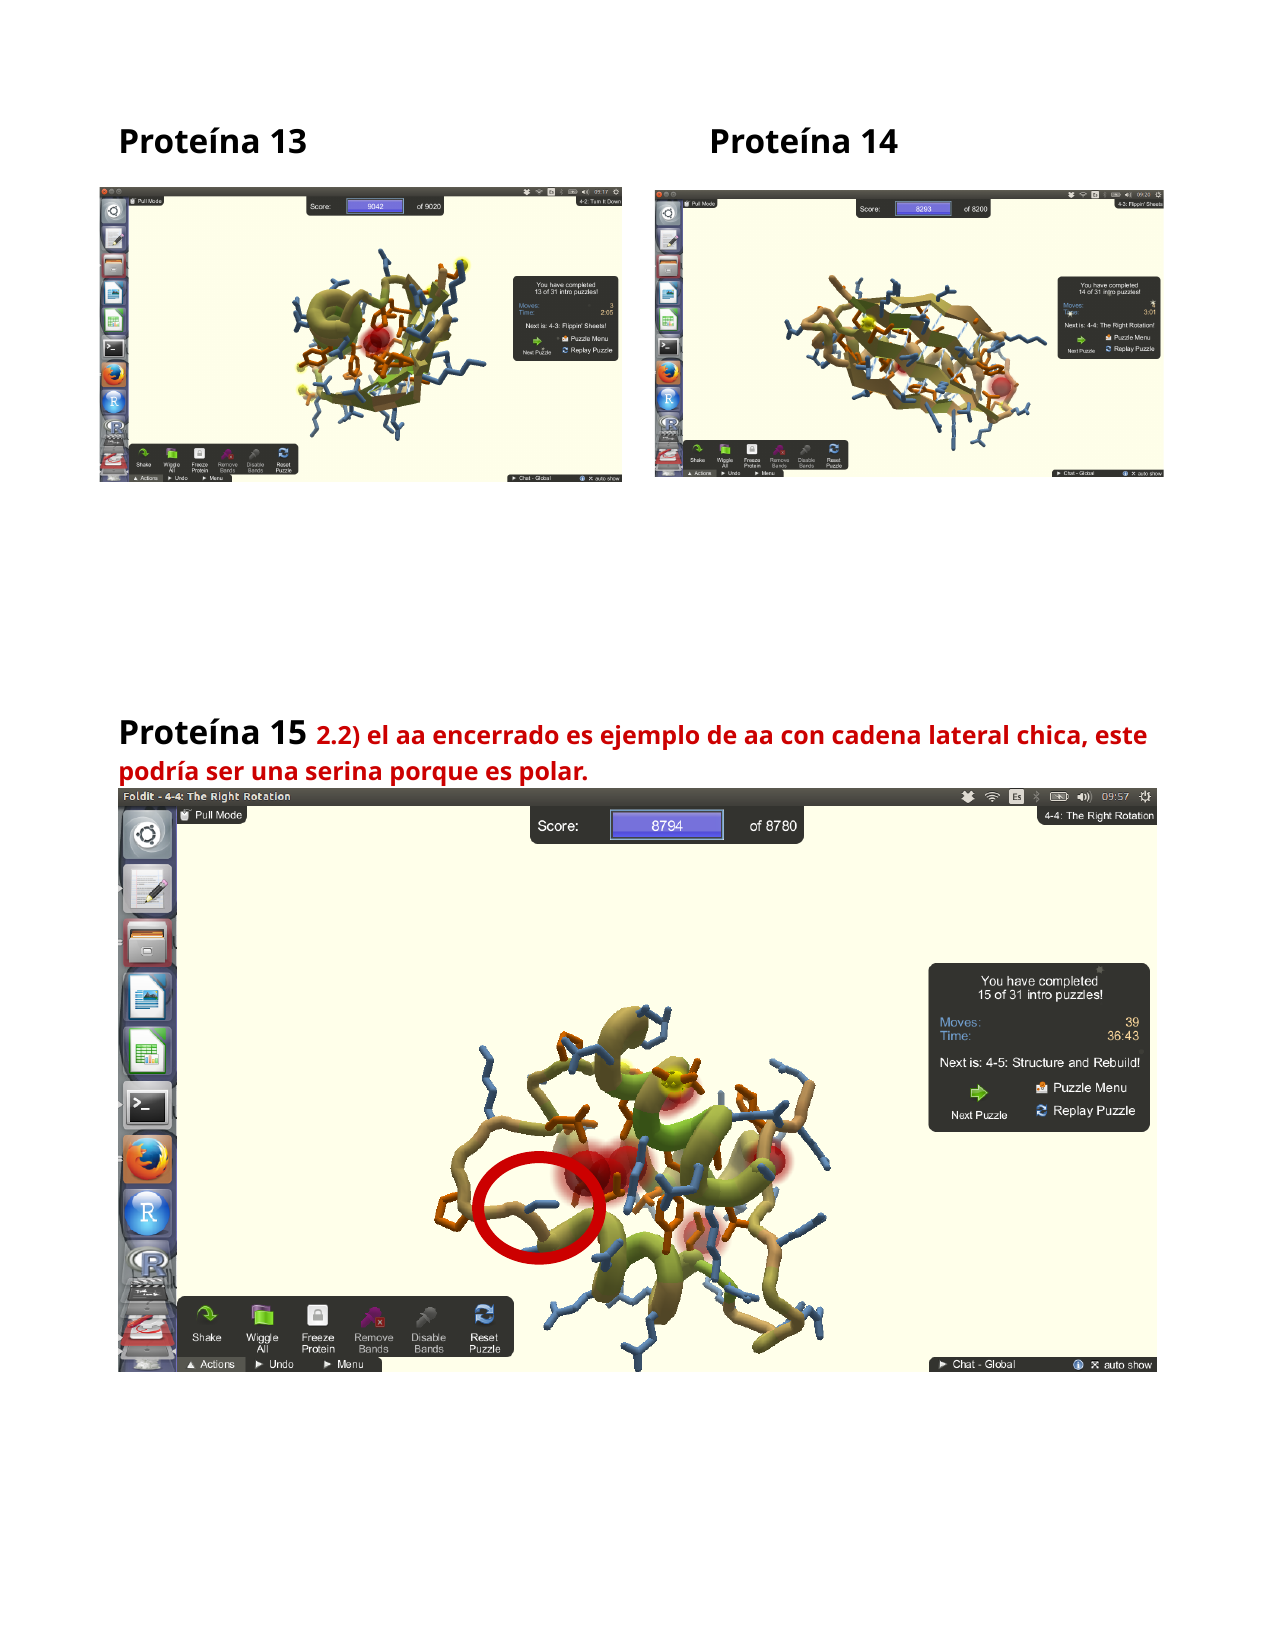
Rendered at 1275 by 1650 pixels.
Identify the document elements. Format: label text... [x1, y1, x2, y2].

picture [99, 187, 622, 482]
picture [118, 788, 1157, 1372]
text Proteína 15 2.2) el aa encerrado es ejemplo de aa con cadena lateral chica, este podría ser una serina porque es polar. [118, 708, 1157, 788]
text Proteína 13 Proteína 14 [118, 118, 1157, 163]
picture [654, 190, 1164, 477]
